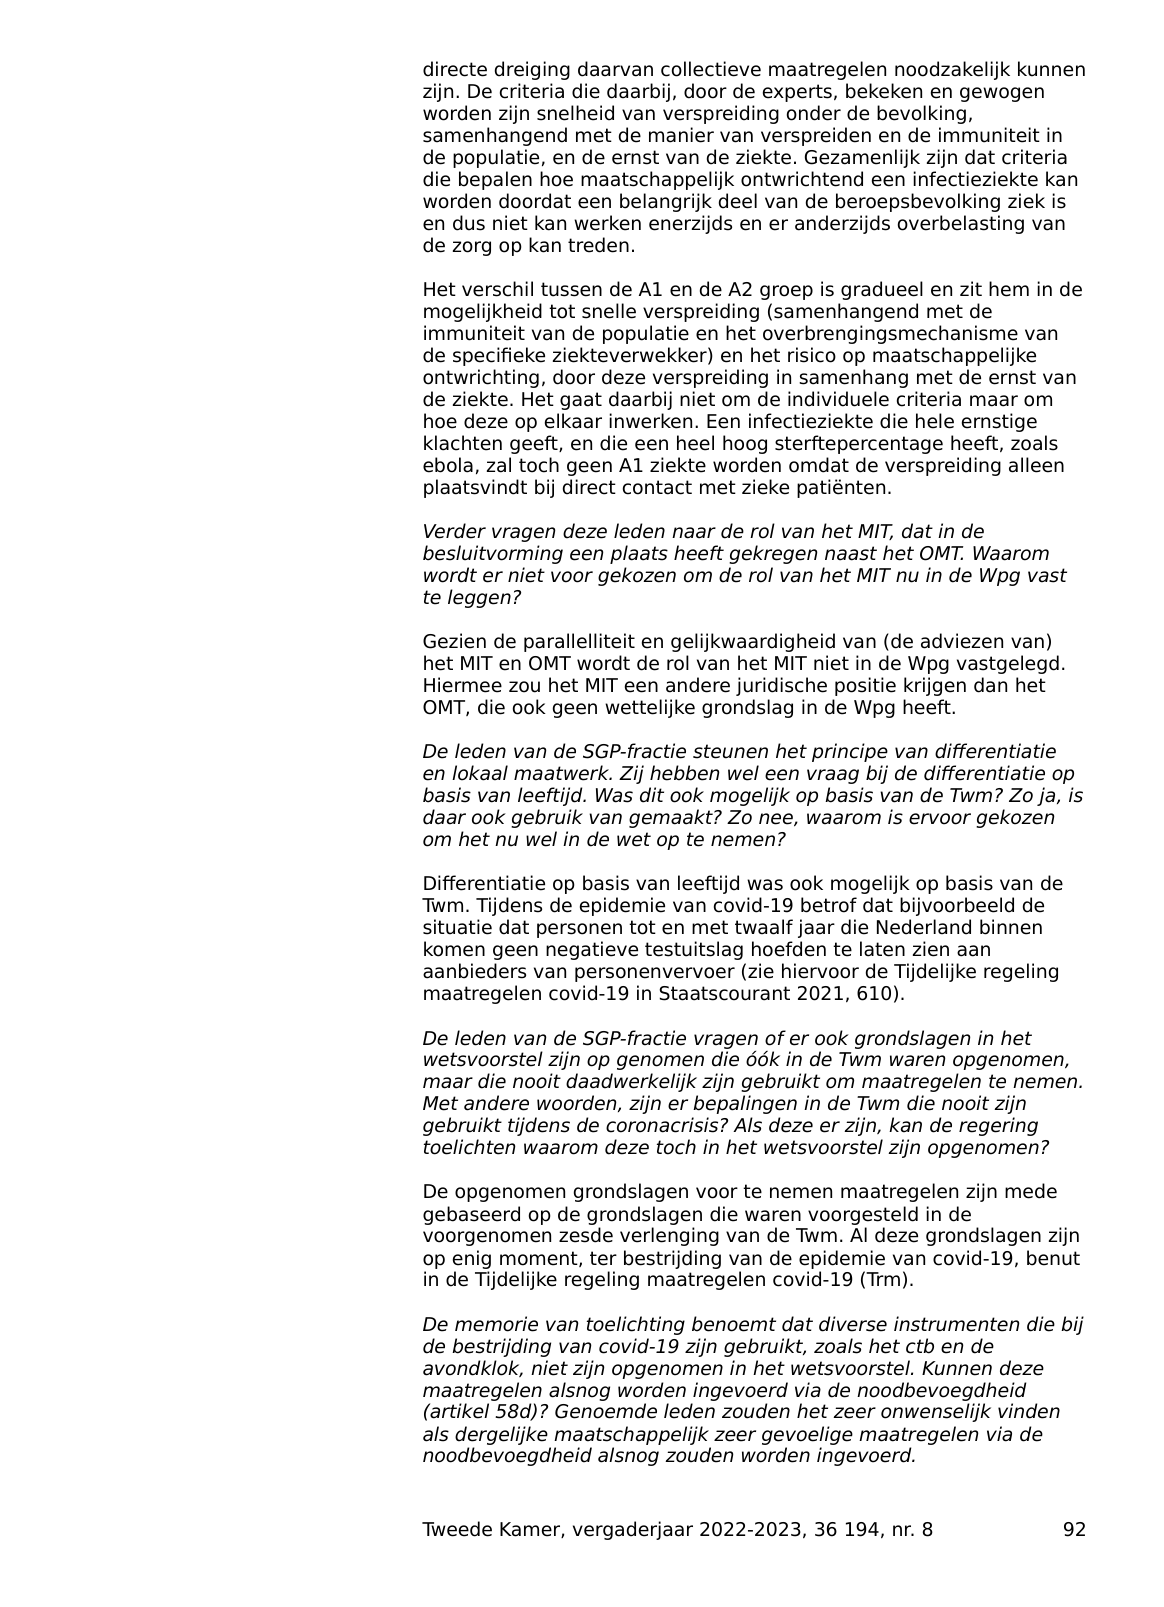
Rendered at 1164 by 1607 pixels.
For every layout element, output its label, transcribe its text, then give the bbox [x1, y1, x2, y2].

text Verder vragen deze leden naar de rol van het MIT, dat in de besluitvorming een plaats heeft gekregen naast het OMT. Waarom wordt er niet voor gekozen om de rol van het MIT nu in de Wpg vast te leggen? [422, 521, 1087, 609]
text De memorie van toelichting benoemt dat diverse instrumenten die bij de bestrijding van covid-19 zijn gebruikt, zoals het ctb en de avondklok, niet zijn opgenomen in het wetsvoorstel. Kunnen deze maatregelen alsnog worden ingevoerd via de noodbevoegdheid (artikel 58d)? Genoemde leden zouden het zeer onwenselijk vinden als dergelijke maatschappelijk zeer gevoelige maatregelen via de noodbevoegdheid alsnog zouden worden ingevoerd. [422, 1313, 1087, 1467]
text De leden van de SGP-fractie vragen of er ook grondslagen in het wetsvoorstel zijn op genomen die óók in de Twm waren opgenomen, maar die nooit daadwerkelijk zijn gebruikt om maatregelen te nemen. Met andere woorden, zijn er bepalingen in de Twm die nooit zijn gebruikt tijdens de coronacrisis? Als deze er zijn, kan de regering toelichten waarom deze toch in het wetsvoorstel zijn opgenomen? [422, 1027, 1087, 1159]
text Gezien de parallelliteit en gelijkwaardigheid van (de adviezen van) het MIT en OMT wordt de rol van het MIT niet in de Wpg vastgelegd. Hiermee zou het MIT een andere juridische positie krijgen dan het OMT, die ook geen wettelijke grondslag in de Wpg heeft. [422, 631, 1087, 719]
text Differentiatie op basis van leeftijd was ook mogelijk op basis van de Twm. Tijdens de epidemie van covid-19 betrof dat bijvoorbeeld de situatie dat personen tot en met twaalf jaar die Nederland binnen komen geen negatieve testuitslag hoefden te laten zien aan aanbieders van personenvervoer (zie hiervoor de Tijdelijke regeling maatregelen covid-19 in Staatscourant 2021, 610). [422, 873, 1087, 1005]
text De opgenomen grondslagen voor te nemen maatregelen zijn mede gebaseerd op de grondslagen die waren voorgesteld in de voorgenomen zesde verlenging van de Twm. Al deze grondslagen zijn op enig moment, ter bestrijding van de epidemie van covid-19, benut in de Tijdelijke regeling maatregelen covid-19 (Trm). [422, 1181, 1087, 1291]
text Het verschil tussen de A1 en de A2 groep is gradueel en zit hem in de mogelijkheid tot snelle verspreiding (samenhangend met de immuniteit van de populatie en het overbrengingsmechanisme van de specifieke ziekteverwekker) en het risico op maatschappelijke ontwrichting, door deze verspreiding in samenhang met de ernst van de ziekte. Het gaat daarbij niet om de individuele criteria maar om hoe deze op elkaar inwerken. Een infectieziekte die hele ernstige klachten geeft, en die een heel hoog sterftepercentage heeft, zoals ebola, zal toch geen A1 ziekte worden omdat de verspreiding alleen plaatsvindt bij direct contact met zieke patiënten. [422, 279, 1087, 499]
text De leden van de SGP-fractie steunen het principe van differentiatie en lokaal maatwerk. Zij hebben wel een vraag bij de differentiatie op basis van leeftijd. Was dit ook mogelijk op basis van de Twm? Zo ja, is daar ook gebruik van gemaakt? Zo nee, waarom is ervoor gekozen om het nu wel in de wet op te nemen? [422, 741, 1087, 851]
text directe dreiging daarvan collectieve maatregelen noodzakelijk kunnen zijn. De criteria die daarbij, door de experts, bekeken en gewogen worden zijn snelheid van verspreiding onder de bevolking, samenhangend met de manier van verspreiden en de immuniteit in de populatie, en de ernst van de ziekte. Gezamenlijk zijn dat criteria die bepalen hoe maatschappelijk ontwrichtend een infectieziekte kan worden doordat een belangrijk deel van de beroepsbevolking ziek is en dus niet kan werken enerzijds en er anderzijds overbelasting van de zorg op kan treden. [422, 59, 1087, 257]
